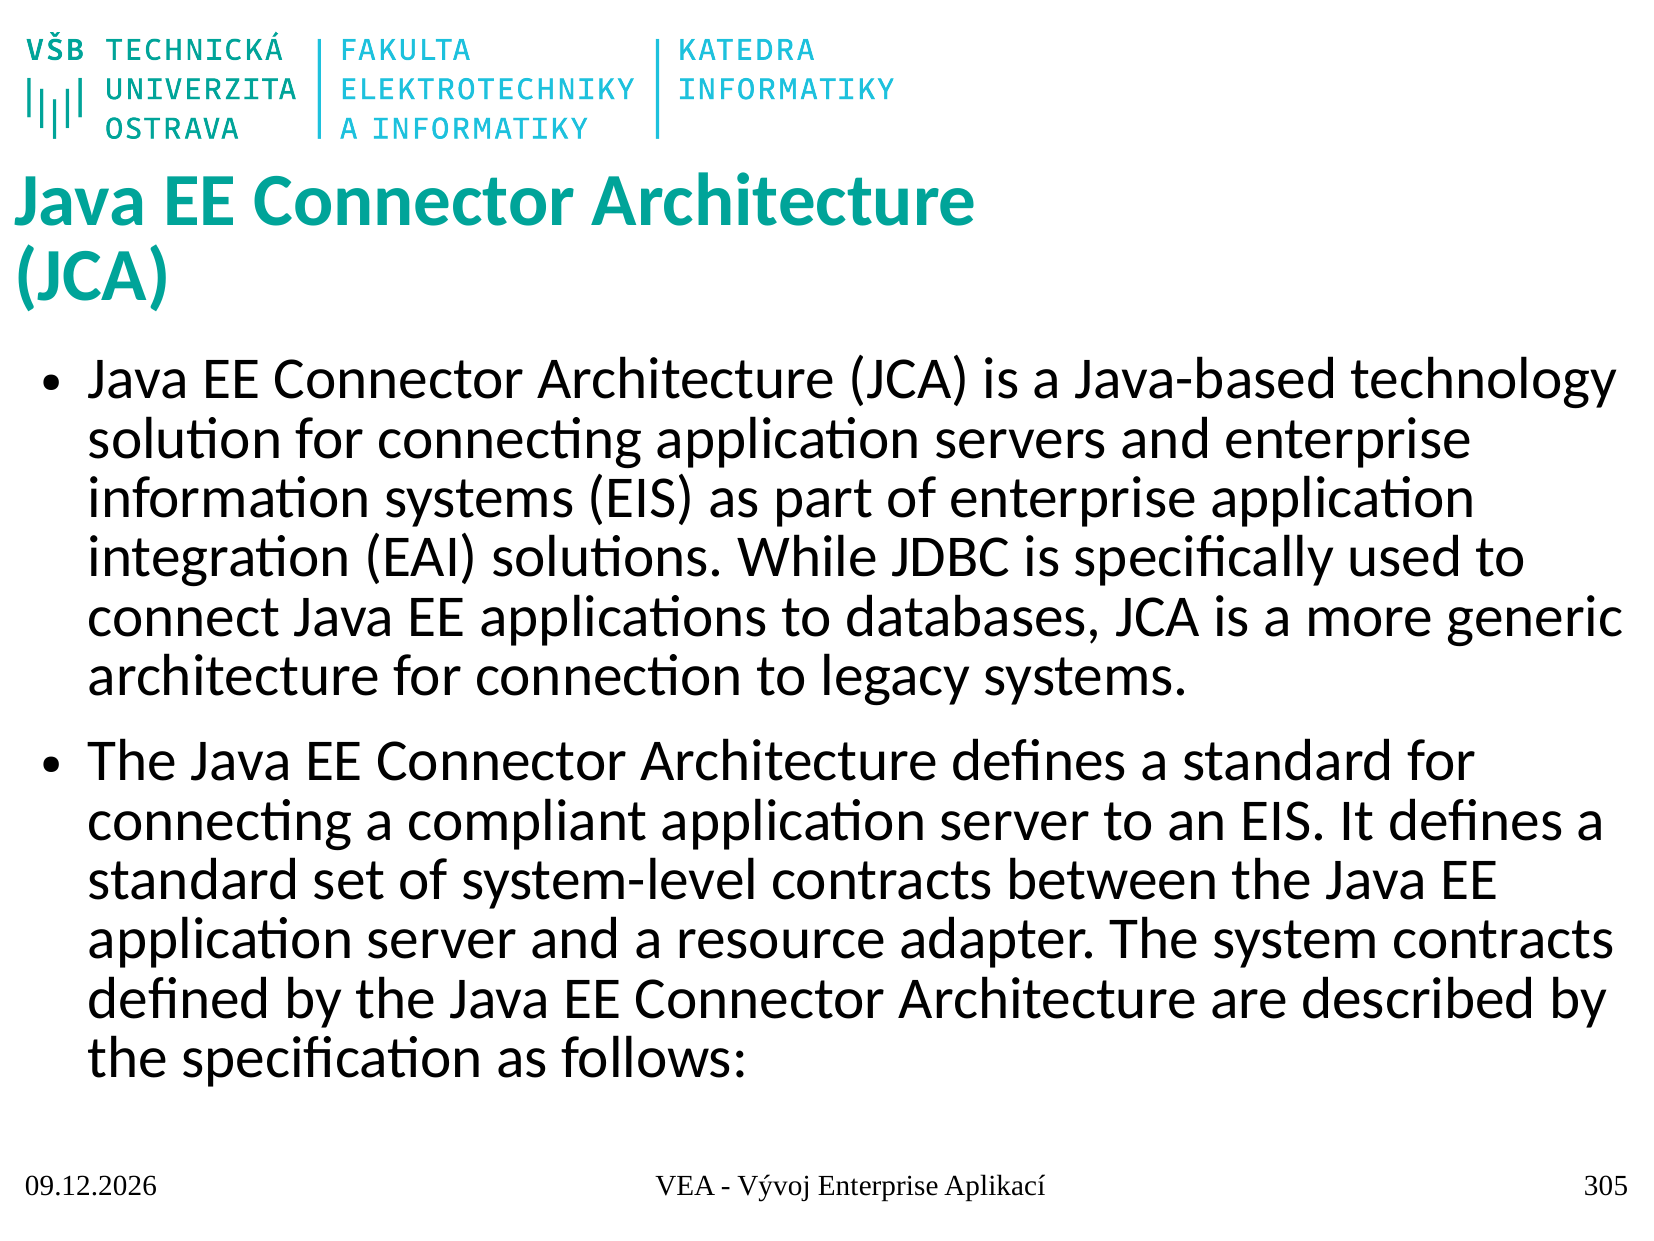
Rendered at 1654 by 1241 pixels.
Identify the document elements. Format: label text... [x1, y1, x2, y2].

title Java EE Connector Architecture (JCA) [14, 165, 1619, 319]
list Java EE Connector Architecture (JCA) is a Java-based technology solution for connecting application servers and enterprise information systems (EIS) as part of enterprise application integration (EAI) solutions. While JDBC is specifically used to connect Java EE applications to databases, JCA is a more generic architecture for connection to legacy systems. The Java EE Connector Architecture defines a standard for connecting a compliant application server to an EIS. It defines a standard set of system-level contracts between the Java EE application server and a resource adapter. The system contracts defined by the Java EE Connector Architecture are described by the specification as follows: [24, 354, 1629, 1146]
picture [26, 31, 894, 139]
